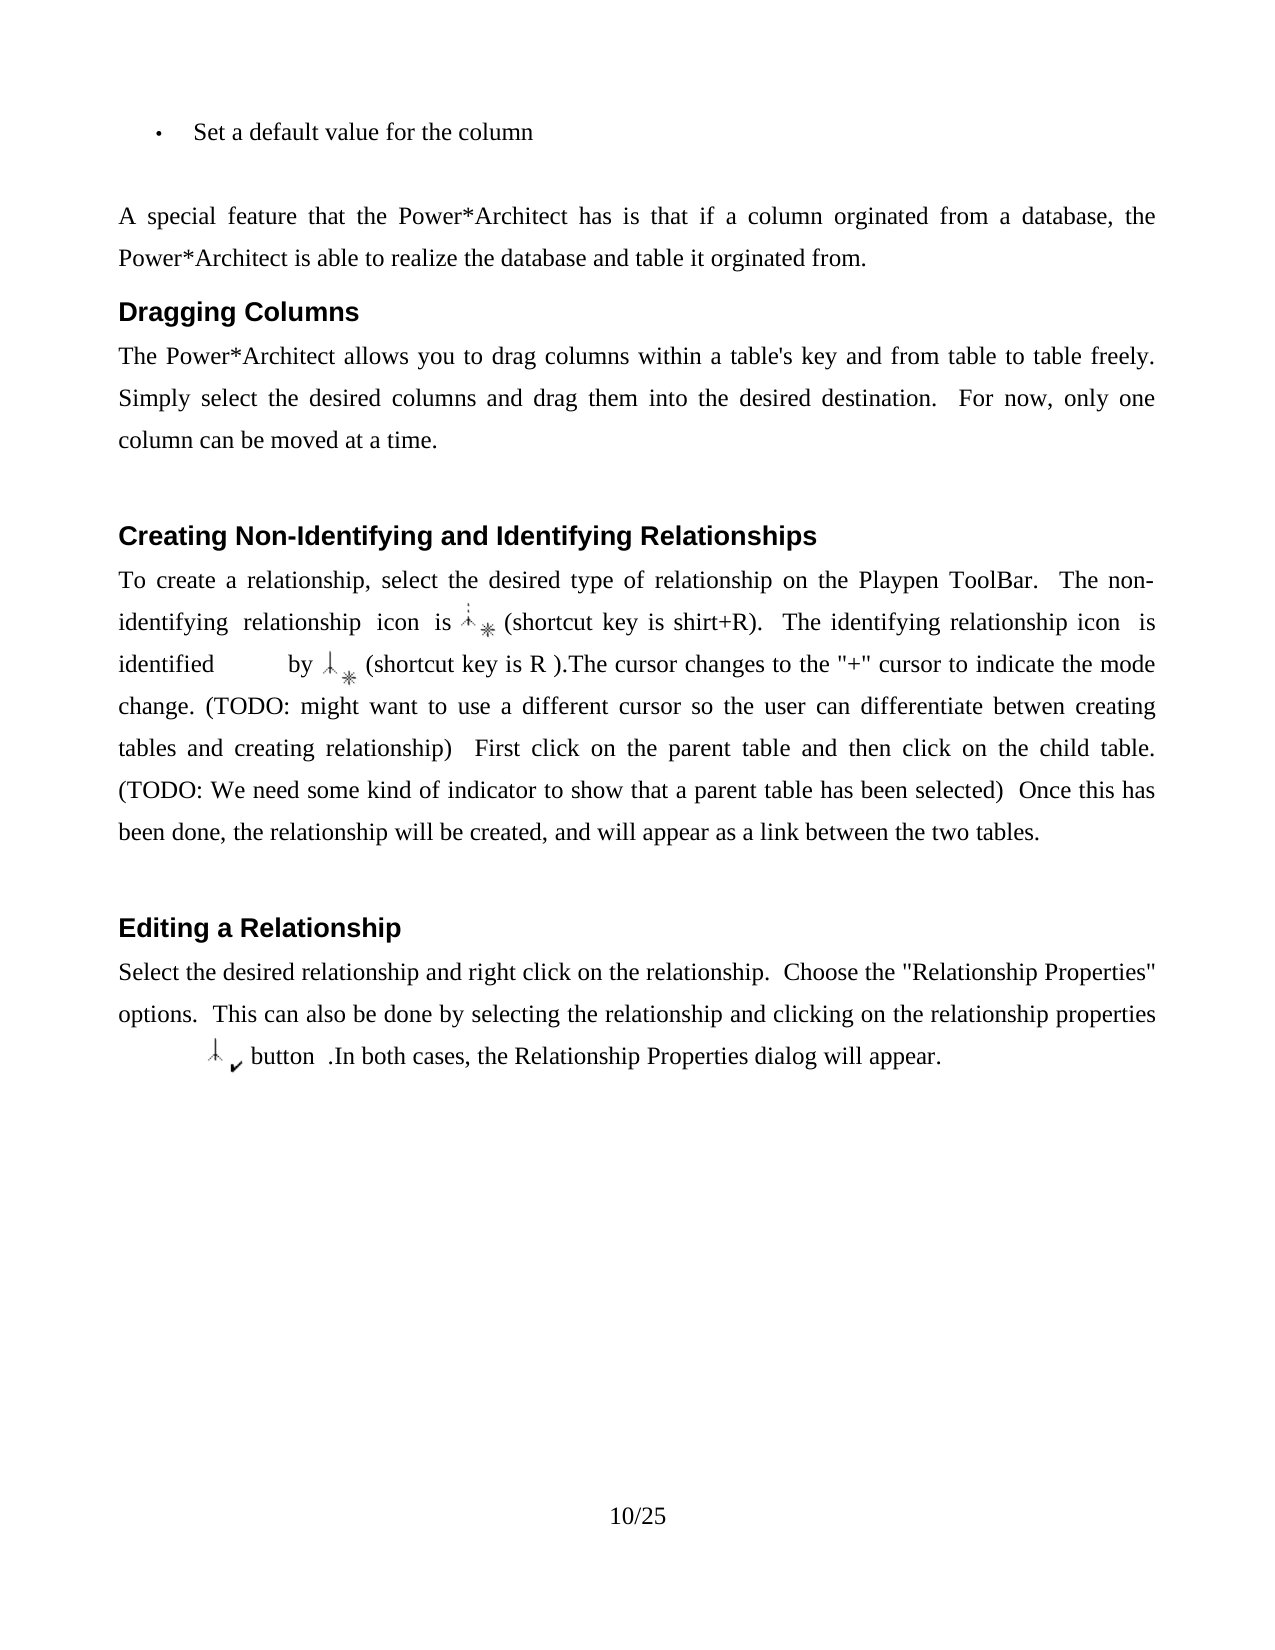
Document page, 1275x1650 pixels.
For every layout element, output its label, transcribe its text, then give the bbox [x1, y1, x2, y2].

text To create a relationship, select the desired type of relationship on the Playpen ToolBar. The non-identifying relationship icon is (shortcut key is shirt+R). The identifying relationship icon is identified by (shortcut key is R ).The cursor changes to the "+" cursor to indicate the mode change. (TODO: might want to use a different cursor so the user can differentiate betwen creating tables and creating relationship) First click on the parent table and then click on the child table. (TODO: We need some kind of indicator to show that a parent table has been selected) Once this has been done, the relationship will be created, and will appear as a link between the two tables. [118, 566, 1157, 846]
text The Power*Architect allows you to drag columns within a table's key and from table to table freely. Simply select the desired columns and drag them into the desired destination. For now, only one column can be moved at a time. [118, 342, 1157, 454]
picture [205, 1035, 244, 1074]
subtitle Editing a Relationship [118, 913, 1157, 943]
list Set a default value for the column [156, 118, 1157, 146]
text A special feature that the Power*Architect has is that if a column orginated from a database, the Power*Architect is able to realize the database and table it orginated from. [118, 202, 1157, 272]
subtitle Creating Non-Identifying and Identifying Relationships [118, 521, 1157, 551]
text Select the desired relationship and right click on the relationship. Choose the "Relationship Properties" options. This can also be done by selecting the relationship and clicking on the relationship properties button .In both cases, the Relationship Properties dialog will appear. [118, 958, 1157, 1070]
picture [320, 649, 358, 687]
subtitle Dragging Columns [118, 297, 1157, 327]
picture [458, 601, 497, 639]
